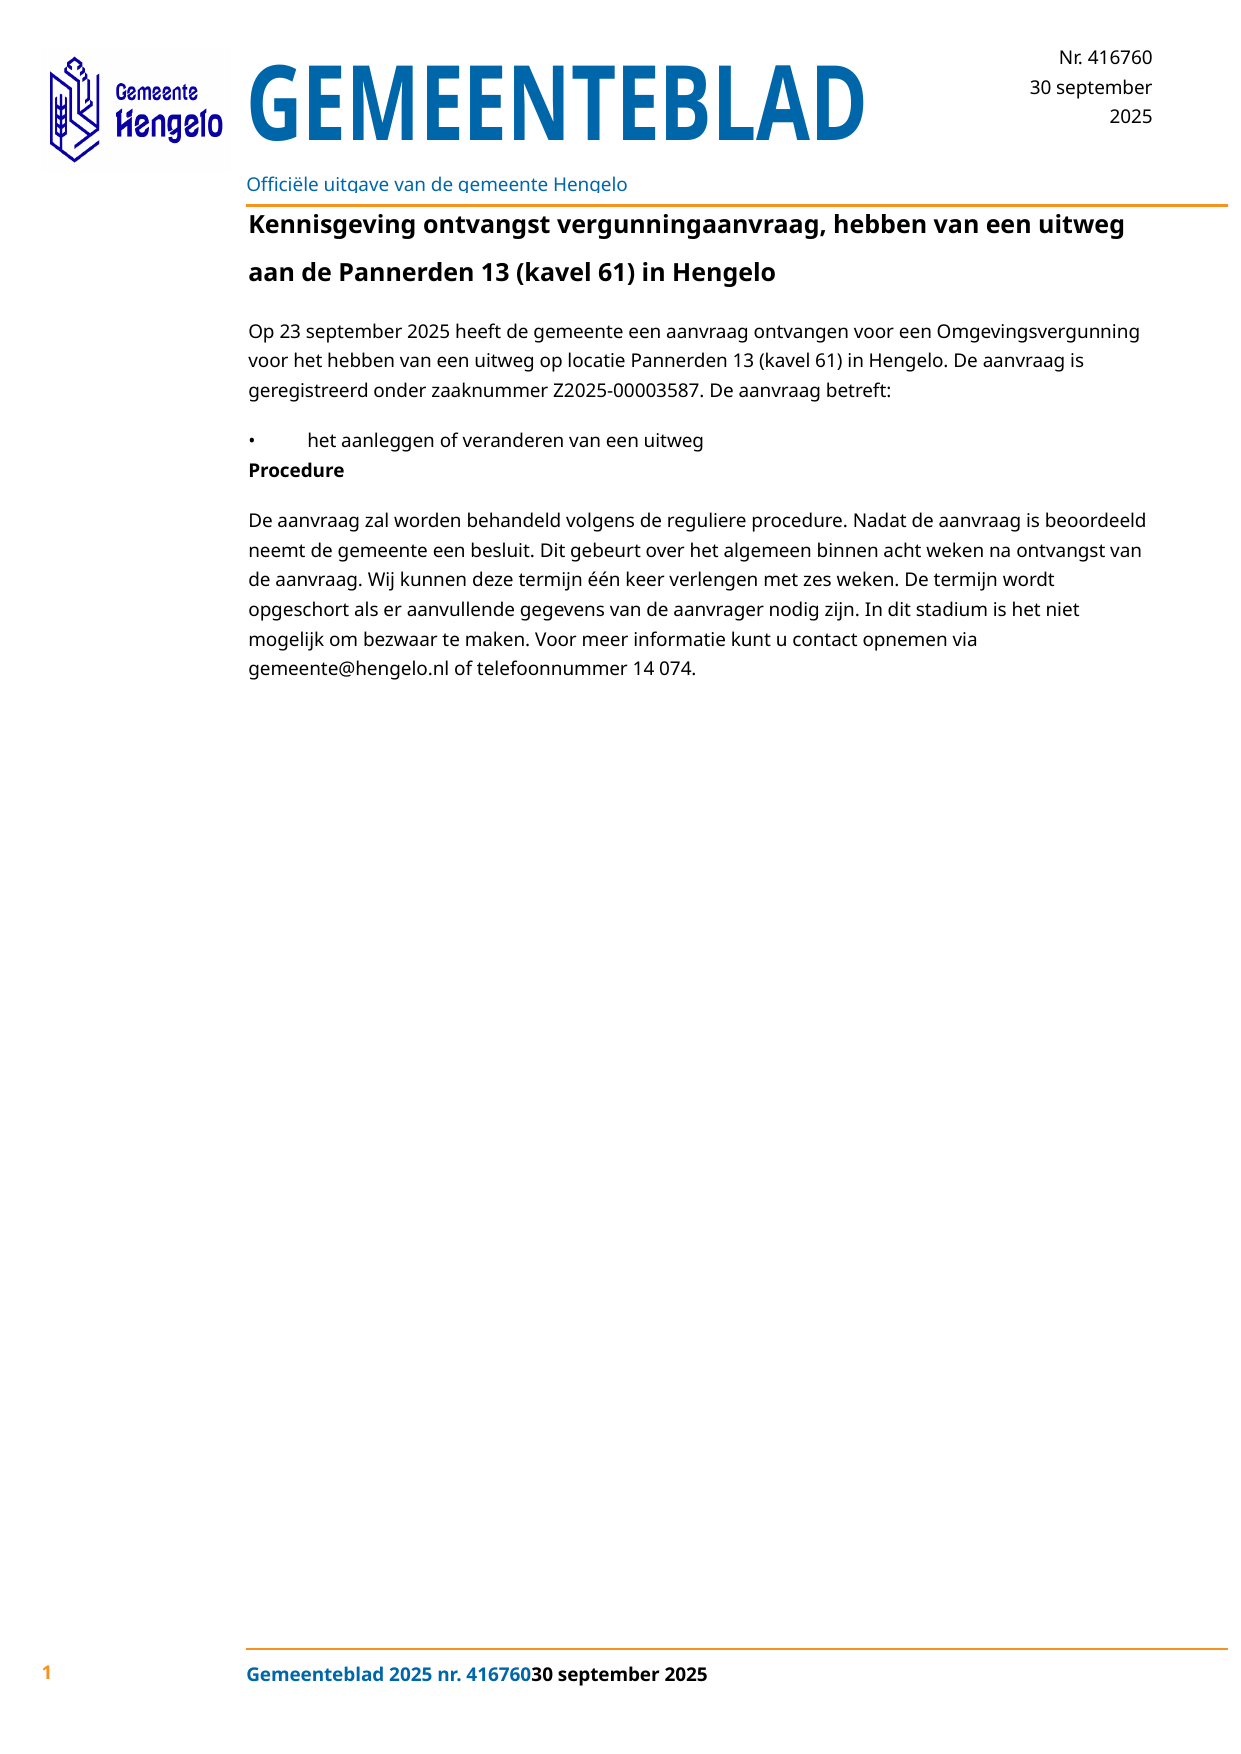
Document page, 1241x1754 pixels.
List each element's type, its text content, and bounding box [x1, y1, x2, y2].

text Procedure [248, 457, 1152, 483]
text Op 23 september 2025 heeft de gemeente een aanvraag ontvangen voor een Omgevingsvergunning voor het hebben van een uitweg op locatie Pannerden 13 (kavel 61) in Hengelo. De aanvraag is geregistreerd onder zaaknummer Z2025-00003587. De aanvraag betreft: [248, 318, 1152, 403]
text De aanvraag zal worden behandeld volgens de reguliere procedure. Nadat de aanvraag is beoordeeld neemt de gemeente een besluit. Dit gebeurt over het algemeen binnen acht weken na ontvangst van de aanvraag. Wij kunnen deze termijn één keer verlengen met zes weken. De termijn wordt opgeschort als er aanvullende gegevens van de aanvrager nodig zijn. In dit stadium is het niet mogelijk om bezwaar te maken. Voor meer informatie kunt u contact opnemen via gemeente@hengelo.nl of telefoonnummer 14 074. [248, 507, 1152, 681]
list het aanleggen of veranderen van een uitweg [248, 427, 1152, 453]
text Kennisgeving ontvangst vergunningaanvraag, hebben van een uitweg aan de Pannerden 13 (kavel 61) in Hengelo [248, 207, 1152, 288]
picture [41, 47, 231, 172]
